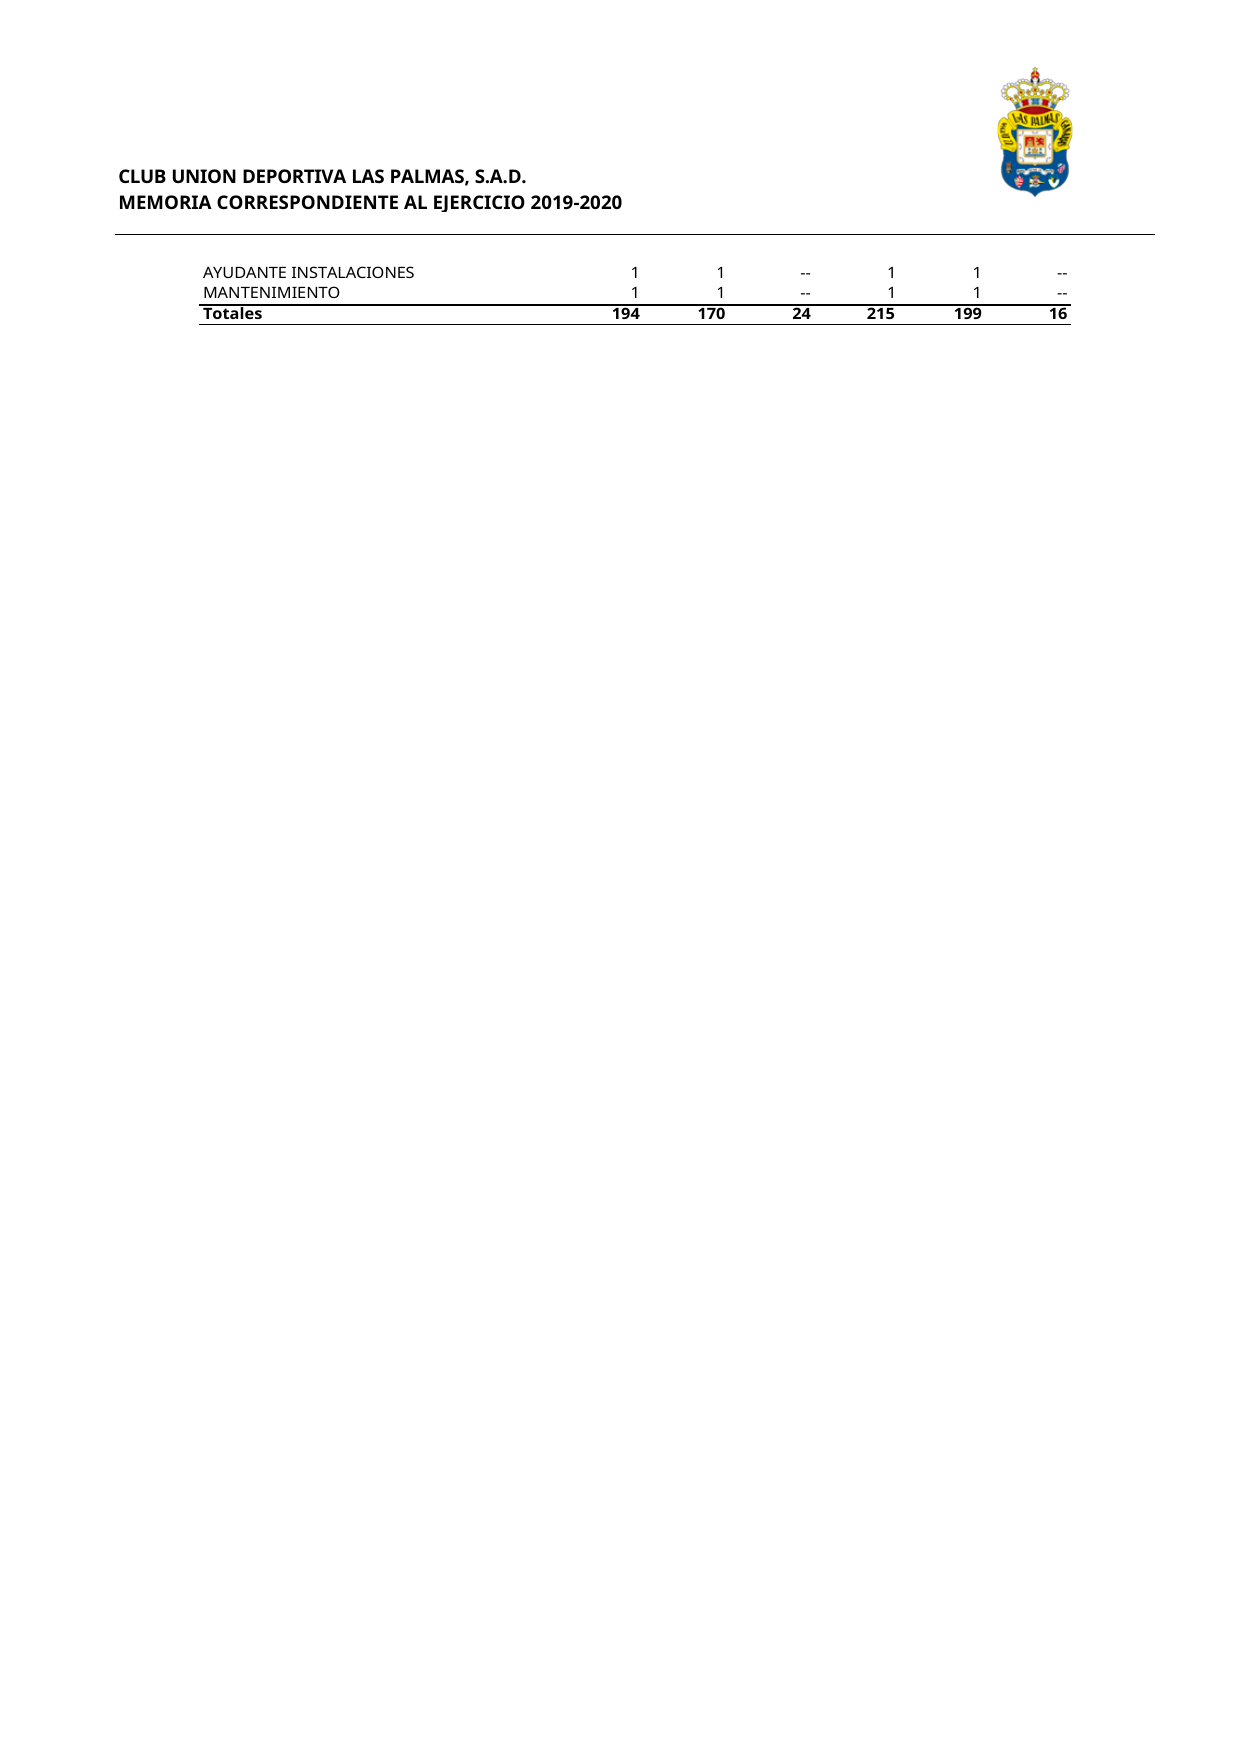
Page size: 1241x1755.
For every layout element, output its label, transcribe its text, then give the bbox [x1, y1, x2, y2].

table_cell 1 [558, 284, 667, 304]
table_cell 194 [558, 306, 667, 323]
table_cell 1 [667, 263, 757, 284]
table_cell AYUDANTE INSTALACIONES [199, 263, 557, 284]
table_cell 170 [667, 306, 757, 323]
table_cell 1 [838, 284, 923, 304]
table_cell 16 [1014, 306, 1071, 323]
table_cell -- [1014, 284, 1071, 304]
table_cell -- [1014, 263, 1071, 284]
table_cell 215 [838, 306, 923, 323]
table_cell 1 [923, 263, 1014, 284]
table_cell 1 [558, 263, 667, 284]
table_cell 199 [923, 306, 1014, 323]
table_cell 1 [838, 263, 923, 284]
table_cell 1 [923, 284, 1014, 304]
table_cell -- [758, 263, 838, 284]
table_cell MANTENIMIENTO [199, 284, 557, 304]
table_cell Totales [199, 306, 557, 323]
table_cell 24 [758, 306, 838, 323]
table_cell -- [758, 284, 838, 304]
table_cell 1 [667, 284, 757, 304]
